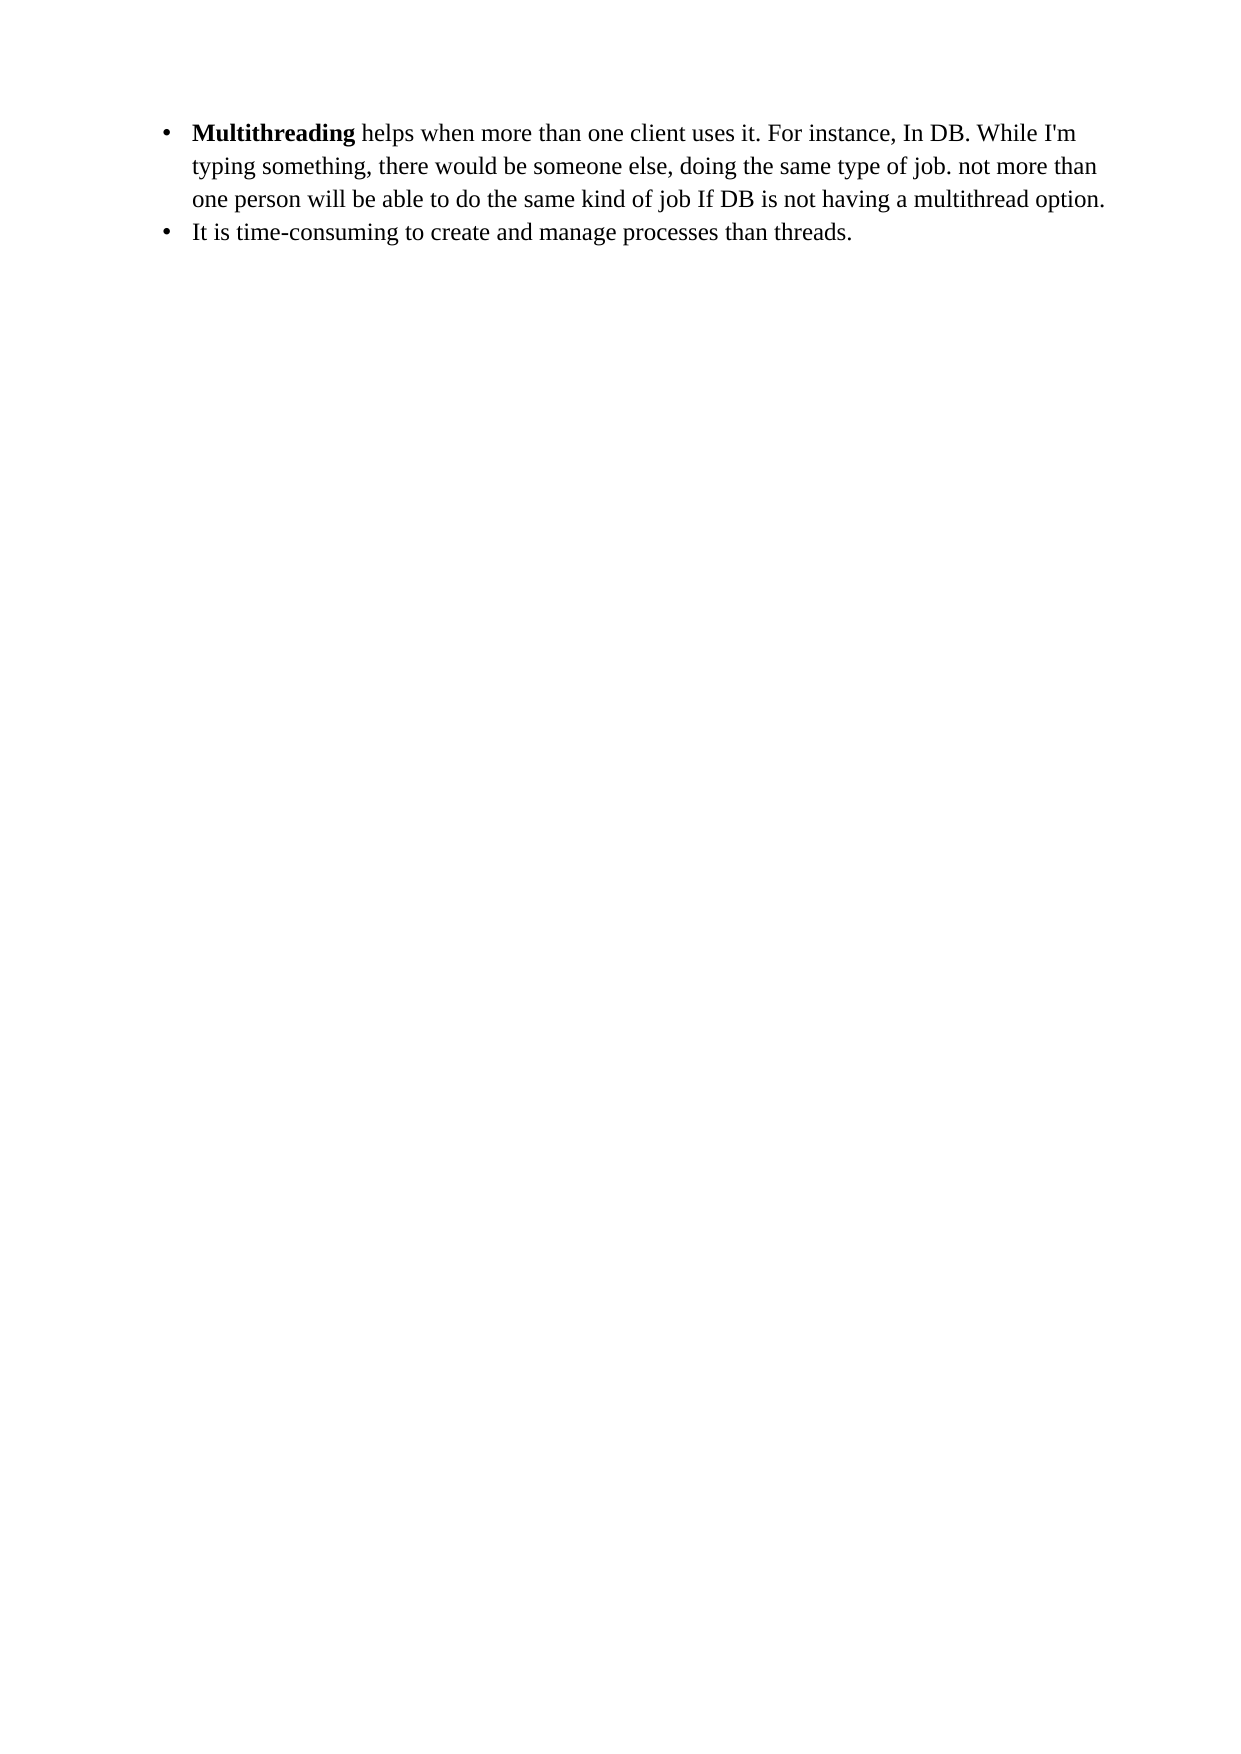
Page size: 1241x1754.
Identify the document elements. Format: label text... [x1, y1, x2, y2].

list It is time-consuming to create and manage processes than threads. [162, 217, 1122, 246]
list Multithreading helps when more than one client uses it. For instance, In DB. While I'm typing something, there would be someone else, doing the same type of job. not more than one person will be able to do the same kind of job If DB is not having a multithread option. [162, 118, 1122, 213]
